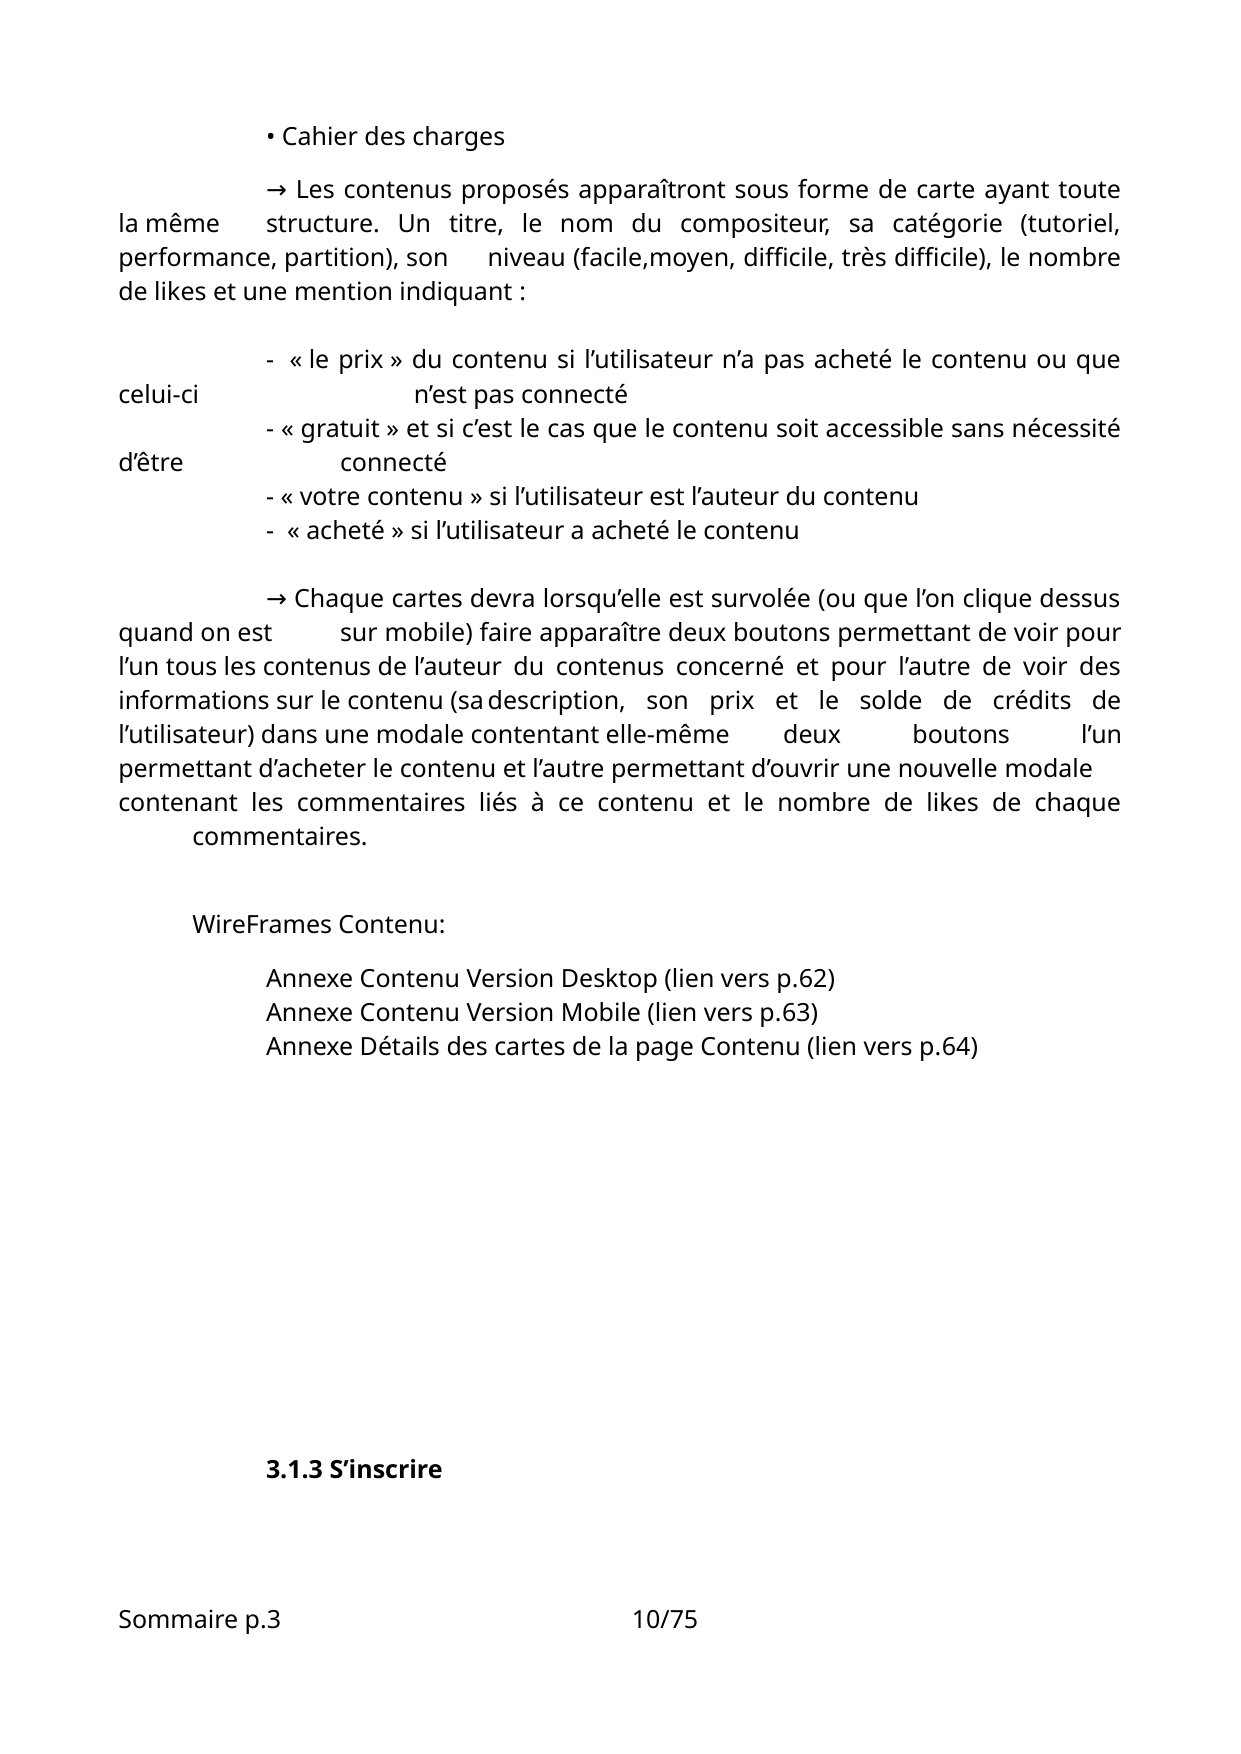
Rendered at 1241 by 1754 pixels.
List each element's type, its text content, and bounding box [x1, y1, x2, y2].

text → Les contenus proposés apparaîtront sous forme de carte ayant toute la même structure. Un titre, le nom du compositeur, sa catégorie (tutoriel, performance, partition), son niveau (facile,moyen, difficile, très difficile), le nombre de likes et une mention indiquant : [118, 172, 1122, 308]
text Annexe Contenu Version Desktop (lien vers p.53) [118, 961, 1122, 995]
text Annexe Contenu Version Mobile (lien vers p.54) [118, 995, 1122, 1029]
text - « acheté » si l’utilisateur a acheté le contenu [118, 512, 1122, 547]
subtitle 3.1.3 S’inscrire [118, 1452, 1122, 1486]
text WireFrames Contenu: [118, 907, 1122, 941]
text → Chaque cartes devra lorsqu’elle est survolée (ou que l’on clique dessus quand on est sur mobile) faire apparaître deux boutons permettant de voir pour l’un tous les contenus de l’auteur du contenus concerné et pour l’autre de voir des informations sur le contenu (sa description, son prix et le solde de crédits de l’utilisateur) dans une modale contentant elle-même deux boutons l’un permettant d’acheter le contenu et l’autre permettant d’ouvrir une nouvelle modale contenant les commentaires liés à ce contenu et le nombre de likes de chaque commentaires. [118, 581, 1122, 853]
text • Cahier des charges [118, 118, 1122, 152]
text - « le prix » du contenu si l’utilisateur n’a pas acheté le contenu ou que celui-ci n’est pas connecté [118, 342, 1122, 410]
text - « gratuit » et si c’est le cas que le contenu soit accessible sans nécessité d’être connecté [118, 410, 1122, 478]
text Annexe Détails des cartes de la page Contenu (lien vers p.55) [118, 1029, 1122, 1063]
text - « votre contenu » si l’utilisateur est l’auteur du contenu [118, 478, 1122, 512]
